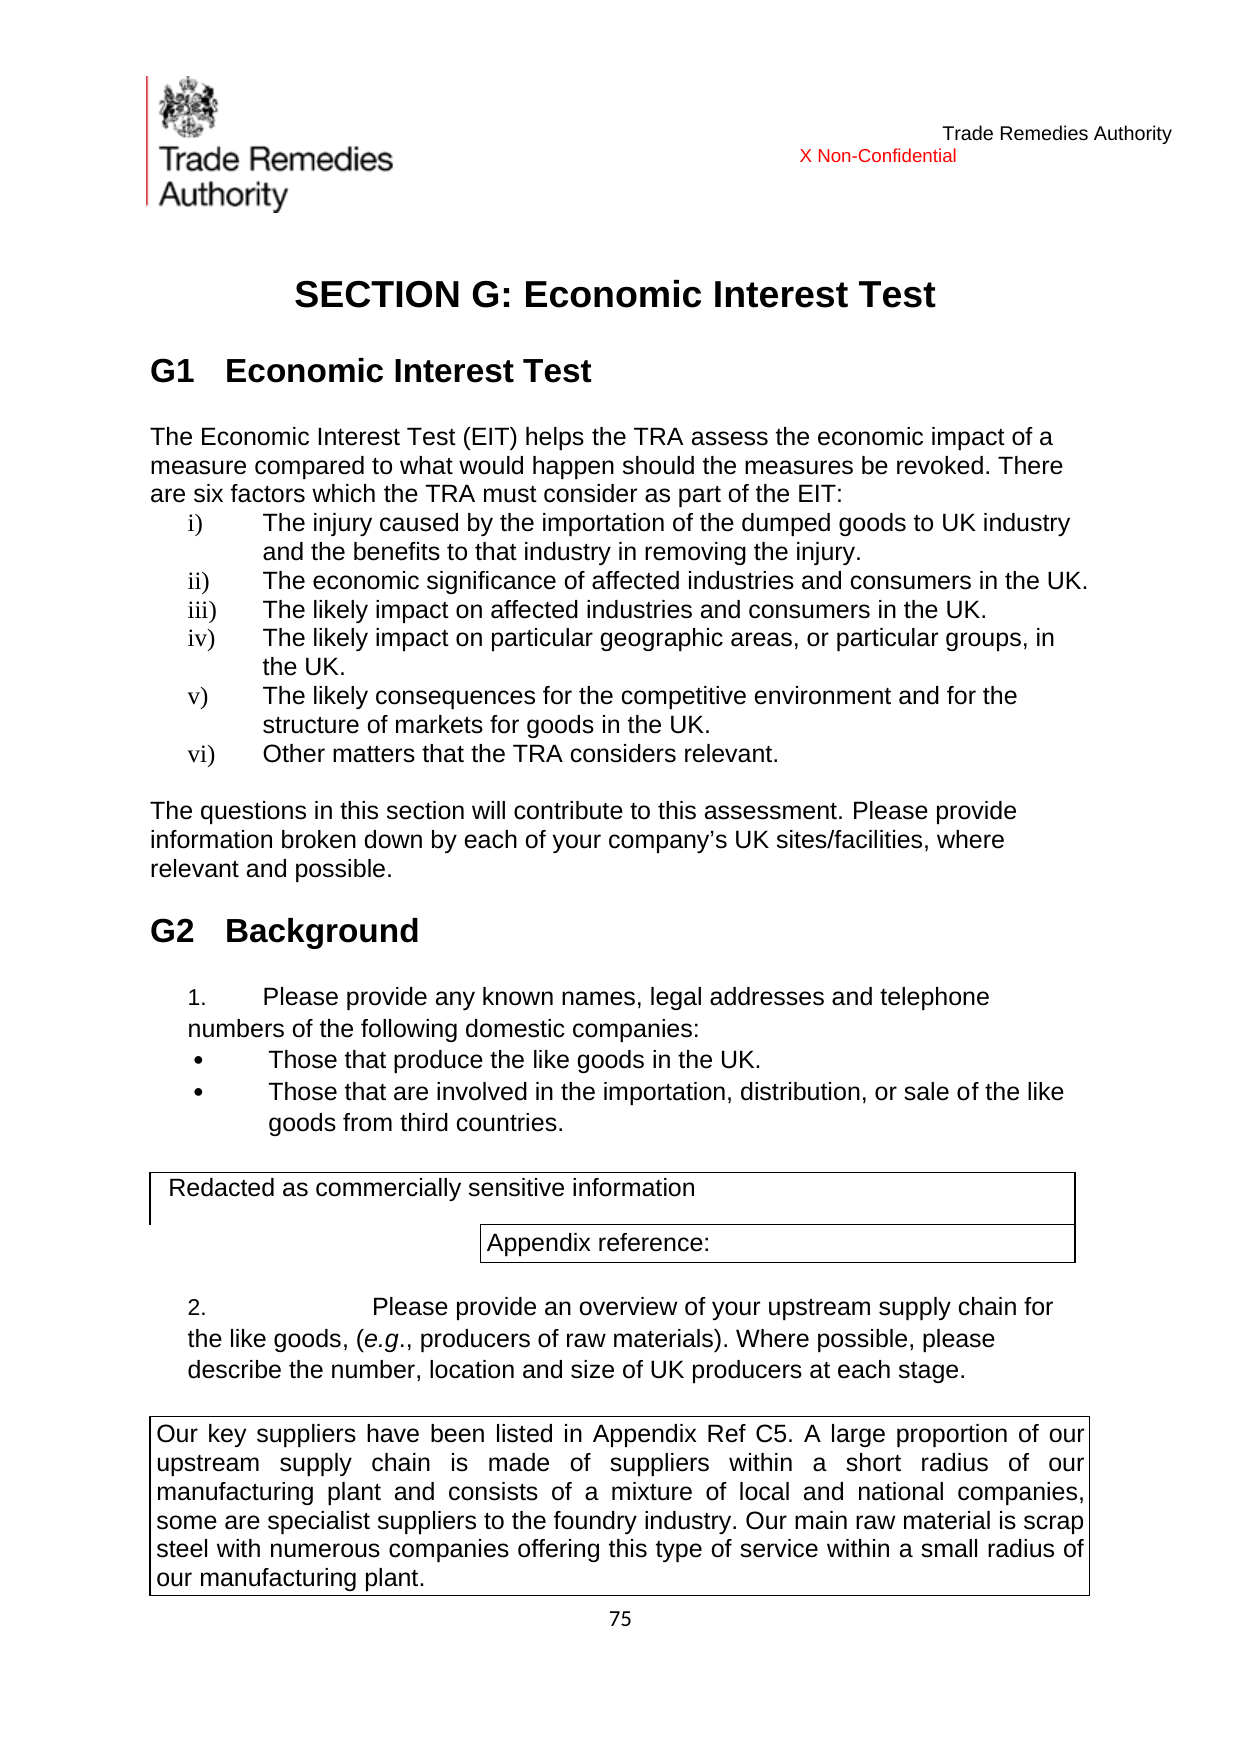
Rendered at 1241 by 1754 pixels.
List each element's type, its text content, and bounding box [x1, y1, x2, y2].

subtitle G1 Economic Interest Test [150, 351, 1090, 389]
table_header Redacted as commercially sensitive information [151, 1173, 1074, 1224]
list The injury caused by the importation of the dumped goods to UK industry and the benefits to that industry in removing the injury. [187, 508, 1090, 566]
table_header Our key suppliers have been listed in Appendix Ref C5. A large proportion of our upstream supply chain is made of suppliers within a short radius of our manufacturing plant and consists of a mixture of local and national companies, some are specialist suppliers to the foundry industry. Our main raw material is scrap steel with numerous companies offering this type of service within a small radius of our manufacturing plant. [151, 1417, 1089, 1595]
list The likely impact on affected industries and consumers in the UK. [187, 594, 1090, 623]
subtitle SECTION G: Economic Interest Test [150, 272, 1090, 315]
list Other matters that the TRA considers relevant. [187, 739, 1090, 767]
subtitle G2 Background [150, 911, 1090, 950]
list The likely impact on particular geographic areas, or particular groups, in the UK. [187, 623, 1090, 681]
text The Economic Interest Test (EIT) helps the TRA assess the economic impact of a measure compared to what would happen should the measures be revoked. There are six factors which the TRA must consider as part of the EIT: [150, 422, 1090, 508]
list Those that produce the like goods in the UK. [194, 1045, 1090, 1074]
table_cell [150, 1225, 480, 1262]
list The economic significance of affected industries and consumers in the UK. [187, 566, 1090, 594]
list Those that are involved in the importation, distribution, or sale of the like goods from third countries. [194, 1077, 1090, 1137]
list Please provide an overview of your upstream supply chain for the like goods, (e.g., producers of raw materials). Where possible, please describe the number, location and size of UK producers at each stage. [187, 1292, 1090, 1384]
list The likely consequences for the competitive environment and for the structure of markets for goods in the UK. [187, 681, 1090, 739]
table_cell Appendix reference: [481, 1225, 1074, 1262]
text The questions in this section will contribute to this assessment. Please provide information broken down by each of your company’s UK sites/facilities, where relevant and possible. [150, 796, 1090, 882]
list Please provide any known names, legal addresses and telephone numbers of the following domestic companies: [187, 982, 1090, 1042]
